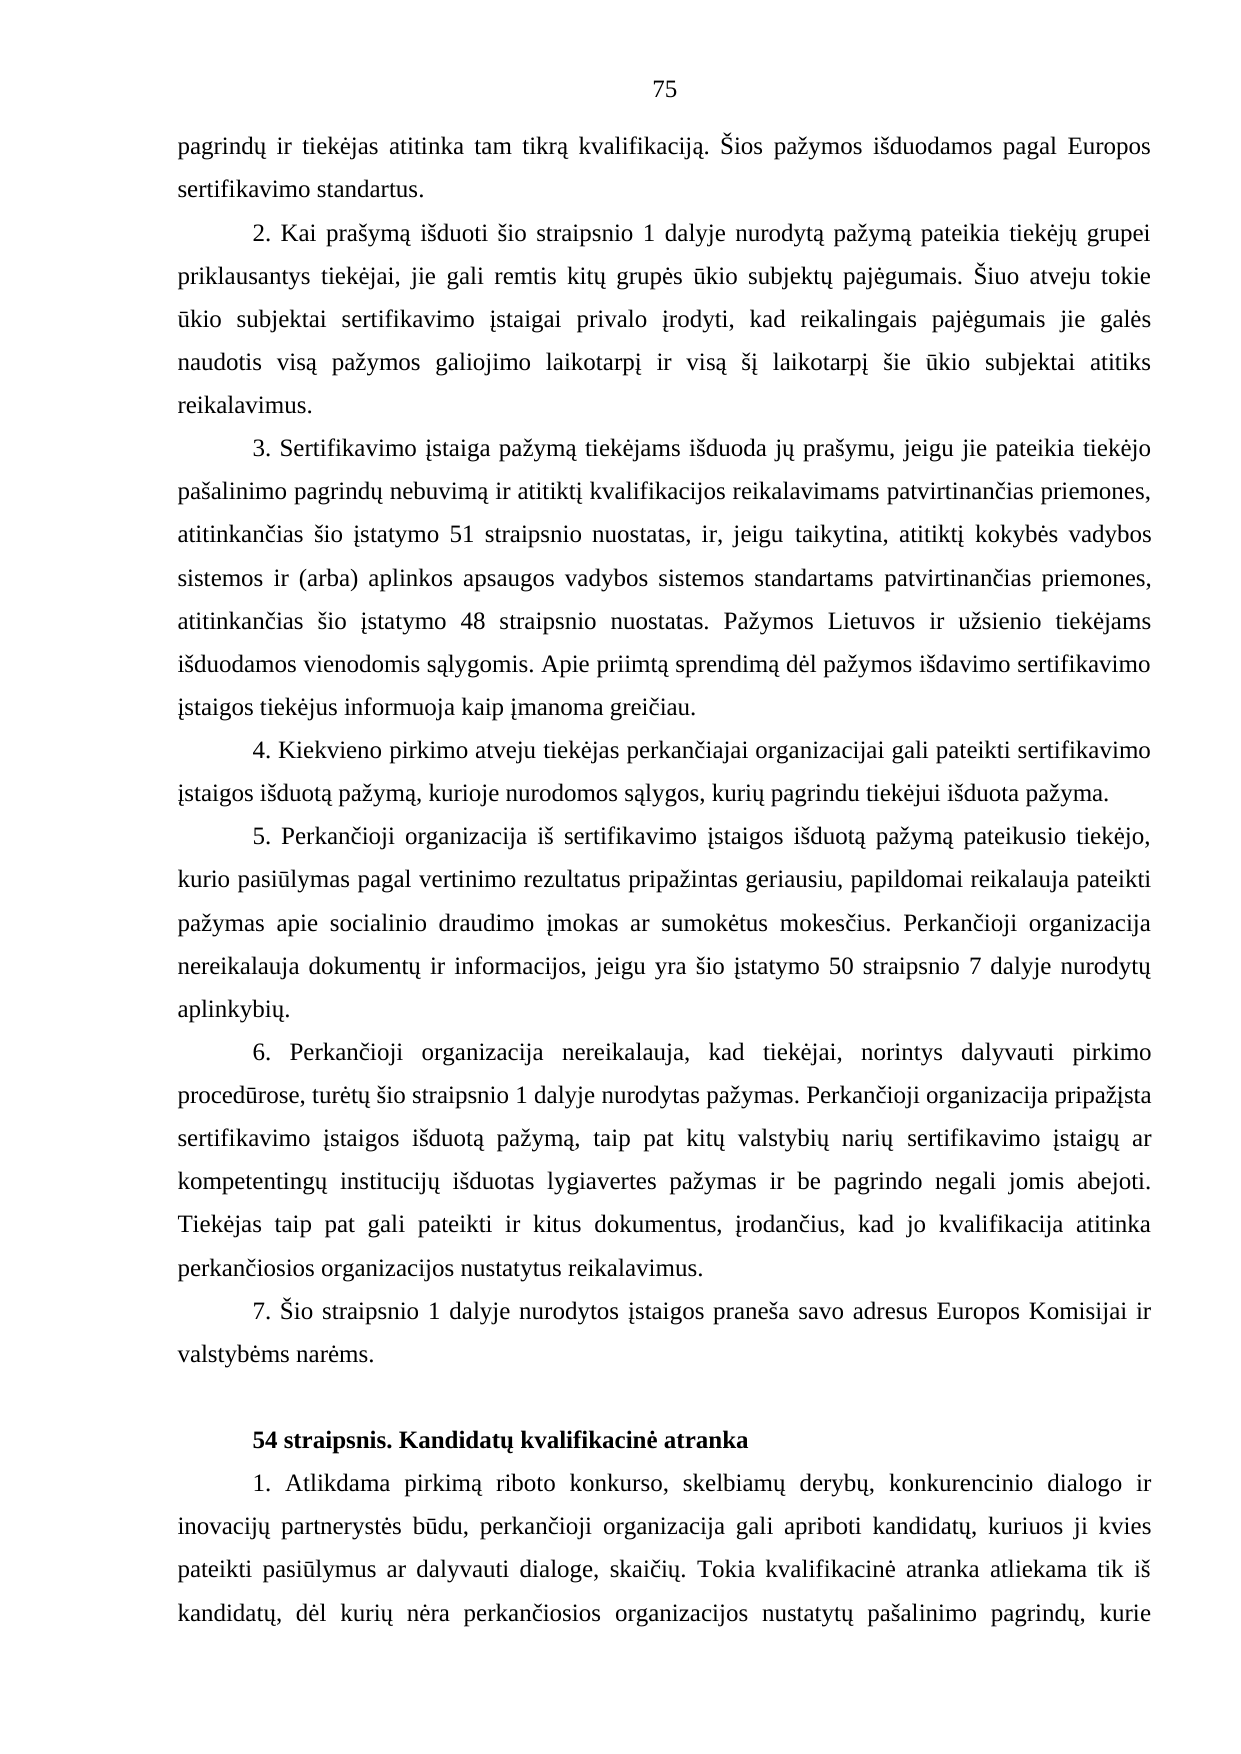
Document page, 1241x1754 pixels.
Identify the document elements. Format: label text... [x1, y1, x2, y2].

text 4. Kiekvieno pirkimo atveju tiekėjas perkančiajai organizacijai gali pateikti sertifikavimo įstaigos išduotą pažymą, kurioje nurodomos sąlygos, kurių pagrindu tiekėjui išduota pažyma. [177, 735, 1152, 807]
text 54 straipsnis. Kandidatų kvalifikacinė atranka [177, 1425, 1152, 1454]
text 3. Sertifikavimo įstaiga pažymą tiekėjams išduoda jų prašymu, jeigu jie pateikia tiekėjo pašalinimo pagrindų nebuvimą ir atitiktį kvalifikacijos reikalavimams patvirtinančias priemones, atitinkančias šio įstatymo 51 straipsnio nuostatas, ir, jeigu taikytina, atitiktį kokybės vadybos sistemos ir (arba) aplinkos apsaugos vadybos sistemos standartams patvirtinančias priemones, atitinkančias šio įstatymo 48 straipsnio nuostatas. Pažymos Lietuvos ir užsienio tiekėjams išduodamos vienodomis sąlygomis. Apie priimtą sprendimą dėl pažymos išdavimo sertifikavimo įstaigos tiekėjus informuoja kaip įmanoma greičiau. [177, 433, 1152, 721]
text 1. Atlikdama pirkimą riboto konkurso, skelbiamų derybų, konkurencinio dialogo ir inovacijų partnerystės būdu, perkančioji organizacija gali apriboti kandidatų, kuriuos ji kvies pateikti pasiūlymus ar dalyvauti dialoge, skaičių. Tokia kvalifikacinė atranka atliekama tik iš kandidatų, dėl kurių nėra perkančiosios organizacijos nustatytų pašalinimo pagrindų, kurie [177, 1468, 1152, 1626]
text 2. Kai prašymą išduoti šio straipsnio 1 dalyje nurodytą pažymą pateikia tiekėjų grupei priklausantys tiekėjai, jie gali remtis kitų grupės ūkio subjektų pajėgumais. Šiuo atveju tokie ūkio subjektai sertifikavimo įstaigai privalo įrodyti, kad reikalingais pajėgumais jie galės naudotis visą pažymos galiojimo laikotarpį ir visą šį laikotarpį šie ūkio subjektai atitiks reikalavimus. [177, 218, 1152, 419]
text 5. Perkančioji organizacija iš sertifikavimo įstaigos išduotą pažymą pateikusio tiekėjo, kurio pasiūlymas pagal vertinimo rezultatus pripažintas geriausiu, papildomai reikalauja pateikti pažymas apie socialinio draudimo įmokas ar sumokėtus mokesčius. Perkančioji organizacija nereikalauja dokumentų ir informacijos, jeigu yra šio įstatymo 50 straipsnio 7 dalyje nurodytų aplinkybių. [177, 821, 1152, 1023]
text 7. Šio straipsnio 1 dalyje nurodytos įstaigos praneša savo adresus Europos Komisijai ir valstybėms narėms. [177, 1296, 1152, 1368]
text 6. Perkančioji organizacija nereikalauja, kad tiekėjai, norintys dalyvauti pirkimo procedūrose, turėtų šio straipsnio 1 dalyje nurodytas pažymas. Perkančioji organizacija pripažįsta sertifikavimo įstaigos išduotą pažymą, taip pat kitų valstybių narių sertifikavimo įstaigų ar kompetentingų institucijų išduotas lygiavertes pažymas ir be pagrindo negali jomis abejoti. Tiekėjas taip pat gali pateikti ir kitus dokumentus, įrodančius, kad jo kvalifikacija atitinka perkančiosios organizacijos nustatytus reikalavimus. [177, 1037, 1152, 1281]
text pagrindų ir tiekėjas atitinka tam tikrą kvalifikaciją. Šios pažymos išduodamos pagal Europos sertifikavimo standartus. [177, 131, 1152, 203]
